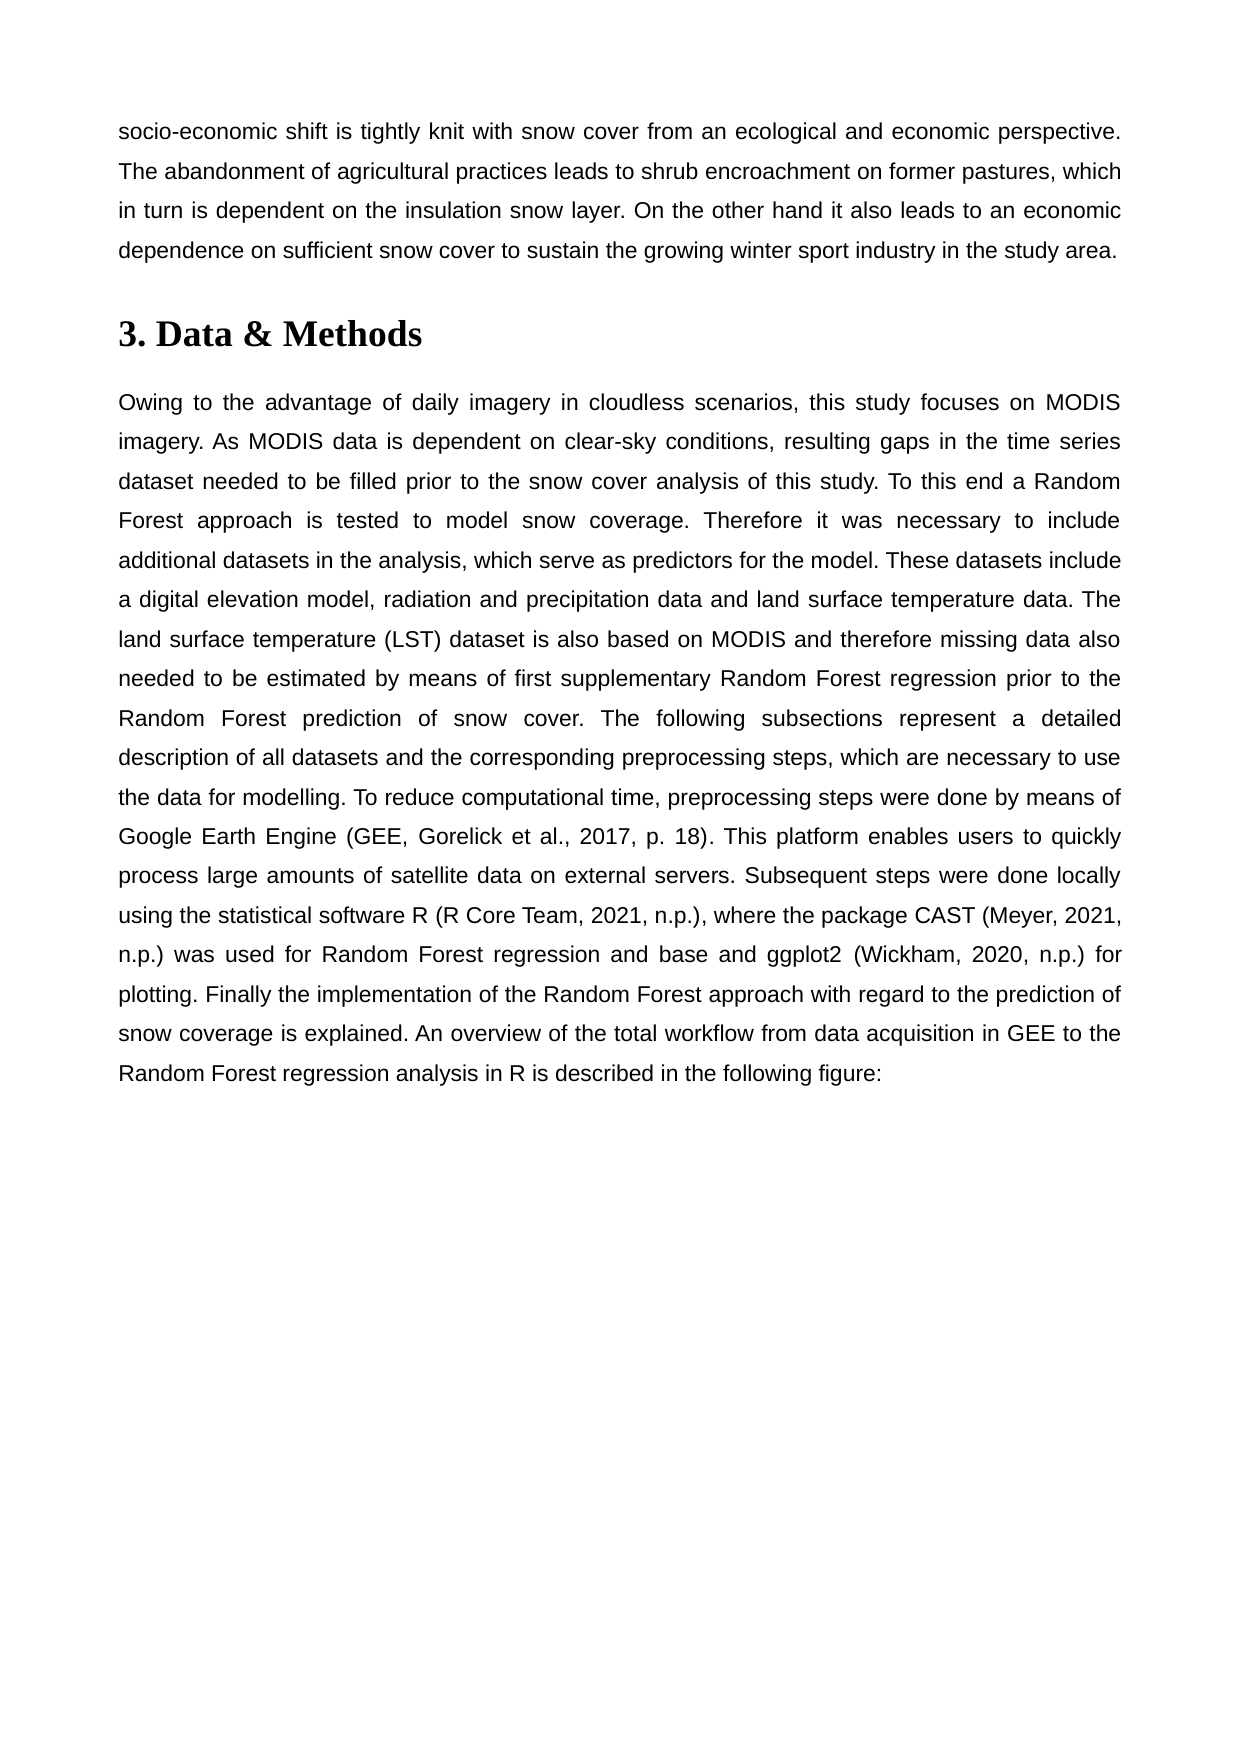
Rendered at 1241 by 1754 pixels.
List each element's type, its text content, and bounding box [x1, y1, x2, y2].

subtitle 3. Data & Methods [118, 311, 1122, 354]
text Owing to the advantage of daily imagery in cloudless scenarios, this study focuses on MODIS imagery. As MODIS data is dependent on clear-sky conditions, resulting gaps in the time series dataset needed to be filled prior to the snow cover analysis of this study. To this end a Random Forest approach is tested to model snow coverage. Therefore it was necessary to include additional datasets in the analysis, which serve as predictors for the model. These datasets include a digital elevation model, radiation and precipitation data and land surface temperature data. The land surface temperature (LST) dataset is also based on MODIS and therefore missing data also needed to be estimated by means of first supplementary Random Forest regression prior to the Random Forest prediction of snow cover. The following subsections represent a detailed description of all datasets and the corresponding preprocessing steps, which are necessary to use the data for modelling. To reduce computational time, preprocessing steps were done by means of Google Earth Engine (GEE, Gorelick et al., 2017, p. 18). This platform enables users to quickly process large amounts of satellite data on external servers. Subsequent steps were done locally using the statistical software R (R Core Team, 2021, n.p.), where the package CAST (Meyer, 2021, n.p.) was used for Random Forest regression and base and ggplot2 (Wickham, 2020, n.p.) for plotting. Finally the implementation of the Random Forest approach with regard to the prediction of snow coverage is explained. An overview of the total workflow from data acquisition in GEE to the Random Forest regression analysis in R is described in the following figure: [118, 389, 1122, 1086]
text socio-economic shift is tightly knit with snow cover from an ecological and economic perspective. The abandonment of agricultural practices leads to shrub encroachment on former pastures, which in turn is dependent on the insulation snow layer. On the other hand it also leads to an economic dependence on sufficient snow cover to sustain the growing winter sport industry in the study area. [118, 118, 1122, 263]
